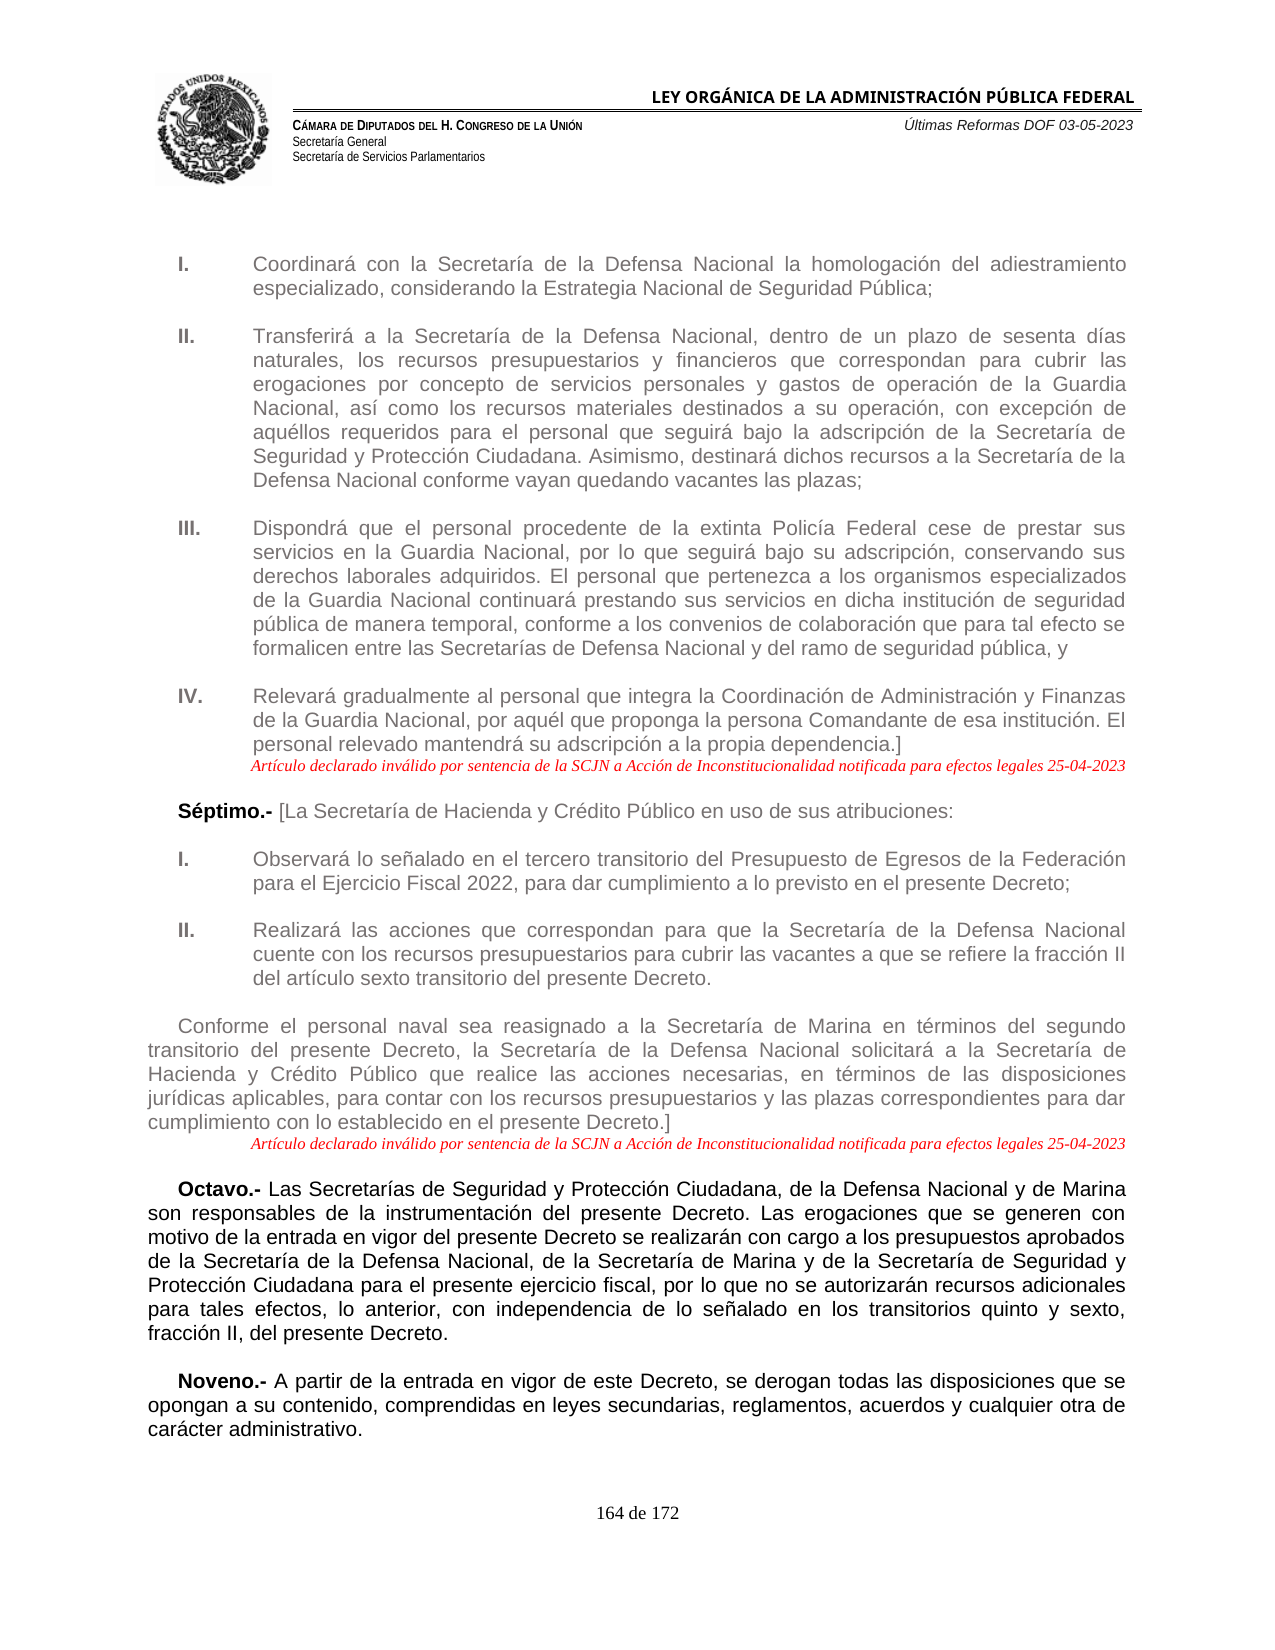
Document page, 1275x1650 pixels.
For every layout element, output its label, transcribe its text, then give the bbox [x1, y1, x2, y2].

text Octavo.- Las Secretarías de Seguridad y Protección Ciudadana, de la Defensa Nacional y de Marina son responsables de la instrumentación del presente Decreto. Las erogaciones que se generen con motivo de la entrada en vigor del presente Decreto se realizarán con cargo a los presupuestos aprobados de la Secretaría de la Defensa Nacional, de la Secretaría de Marina y de la Secretaría de Seguridad y Protección Ciudadana para el presente ejercicio fiscal, por lo que no se autorizarán recursos adicionales para tales efectos, lo anterior, con independencia de lo señalado en los transitorios quinto y sexto, fracción II, del presente Decreto. [148, 1177, 1127, 1345]
text Artículo declarado inválido por sentencia de la SCJN a Acción de Inconstitucionalidad notificada para efectos legales 25-04-2023 [148, 755, 1127, 774]
text II. Transferirá a la Secretaría de la Defensa Nacional, dentro de un plazo de sesenta días naturales, los recursos presupuestarios y financieros que correspondan para cubrir las erogaciones por concepto de servicios personales y gastos de operación de la Guardia Nacional, así como los recursos materiales destinados a su operación, con excepción de aquéllos requeridos para el personal que seguirá bajo la adscripción de la Secretaría de Seguridad y Protección Ciudadana. Asimismo, destinará dichos recursos a la Secretaría de la Defensa Nacional conforme vayan quedando vacantes las plazas; [178, 324, 1127, 492]
text II. Realizará las acciones que correspondan para que la Secretaría de la Defensa Nacional cuente con los recursos presupuestarios para cubrir las vacantes a que se refiere la fracción II del artículo sexto transitorio del presente Decreto. [178, 918, 1127, 990]
text IV. Relevará gradualmente al personal que integra la Coordinación de Administración y Finanzas de la Guardia Nacional, por aquél que proponga la persona Comandante de esa institución. El personal relevado mantendrá su adscripción a la propia dependencia.] [178, 683, 1127, 755]
text Séptimo.- [La Secretaría de Hacienda y Crédito Público en uso de sus atribuciones: [148, 798, 1127, 822]
text Conforme el personal naval sea reasignado a la Secretaría de Marina en términos del segundo transitorio del presente Decreto, la Secretaría de la Defensa Nacional solicitará a la Secretaría de Hacienda y Crédito Público que realice las acciones necesarias, en términos de las disposiciones jurídicas aplicables, para contar con los recursos presupuestarios y las plazas correspondientes para dar cumplimiento con lo establecido en el presente Decreto.] [148, 1014, 1127, 1134]
text Artículo declarado inválido por sentencia de la SCJN a Acción de Inconstitucionalidad notificada para efectos legales 25-04-2023 [148, 1134, 1127, 1153]
text III. Dispondrá que el personal procedente de la extinta Policía Federal cese de prestar sus servicios en la Guardia Nacional, por lo que seguirá bajo su adscripción, conservando sus derechos laborales adquiridos. El personal que pertenezca a los organismos especializados de la Guardia Nacional continuará prestando sus servicios en dicha institución de seguridad pública de manera temporal, conforme a los convenios de colaboración que para tal efecto se formalicen entre las Secretarías de Defensa Nacional y del ramo de seguridad pública, y [178, 516, 1127, 659]
text Noveno.- A partir de la entrada en vigor de este Decreto, se derogan todas las disposiciones que se opongan a su contenido, comprendidas en leyes secundarias, reglamentos, acuerdos y cualquier otra de carácter administrativo. [148, 1369, 1127, 1441]
text I. Coordinará con la Secretaría de la Defensa Nacional la homologación del adiestramiento especializado, considerando la Estrategia Nacional de Seguridad Pública; [178, 252, 1127, 300]
text I. Observará lo señalado en el tercero transitorio del Presupuesto de Egresos de la Federación para el Ejercicio Fiscal 2022, para dar cumplimiento a lo previsto en el presente Decreto; [178, 846, 1127, 894]
